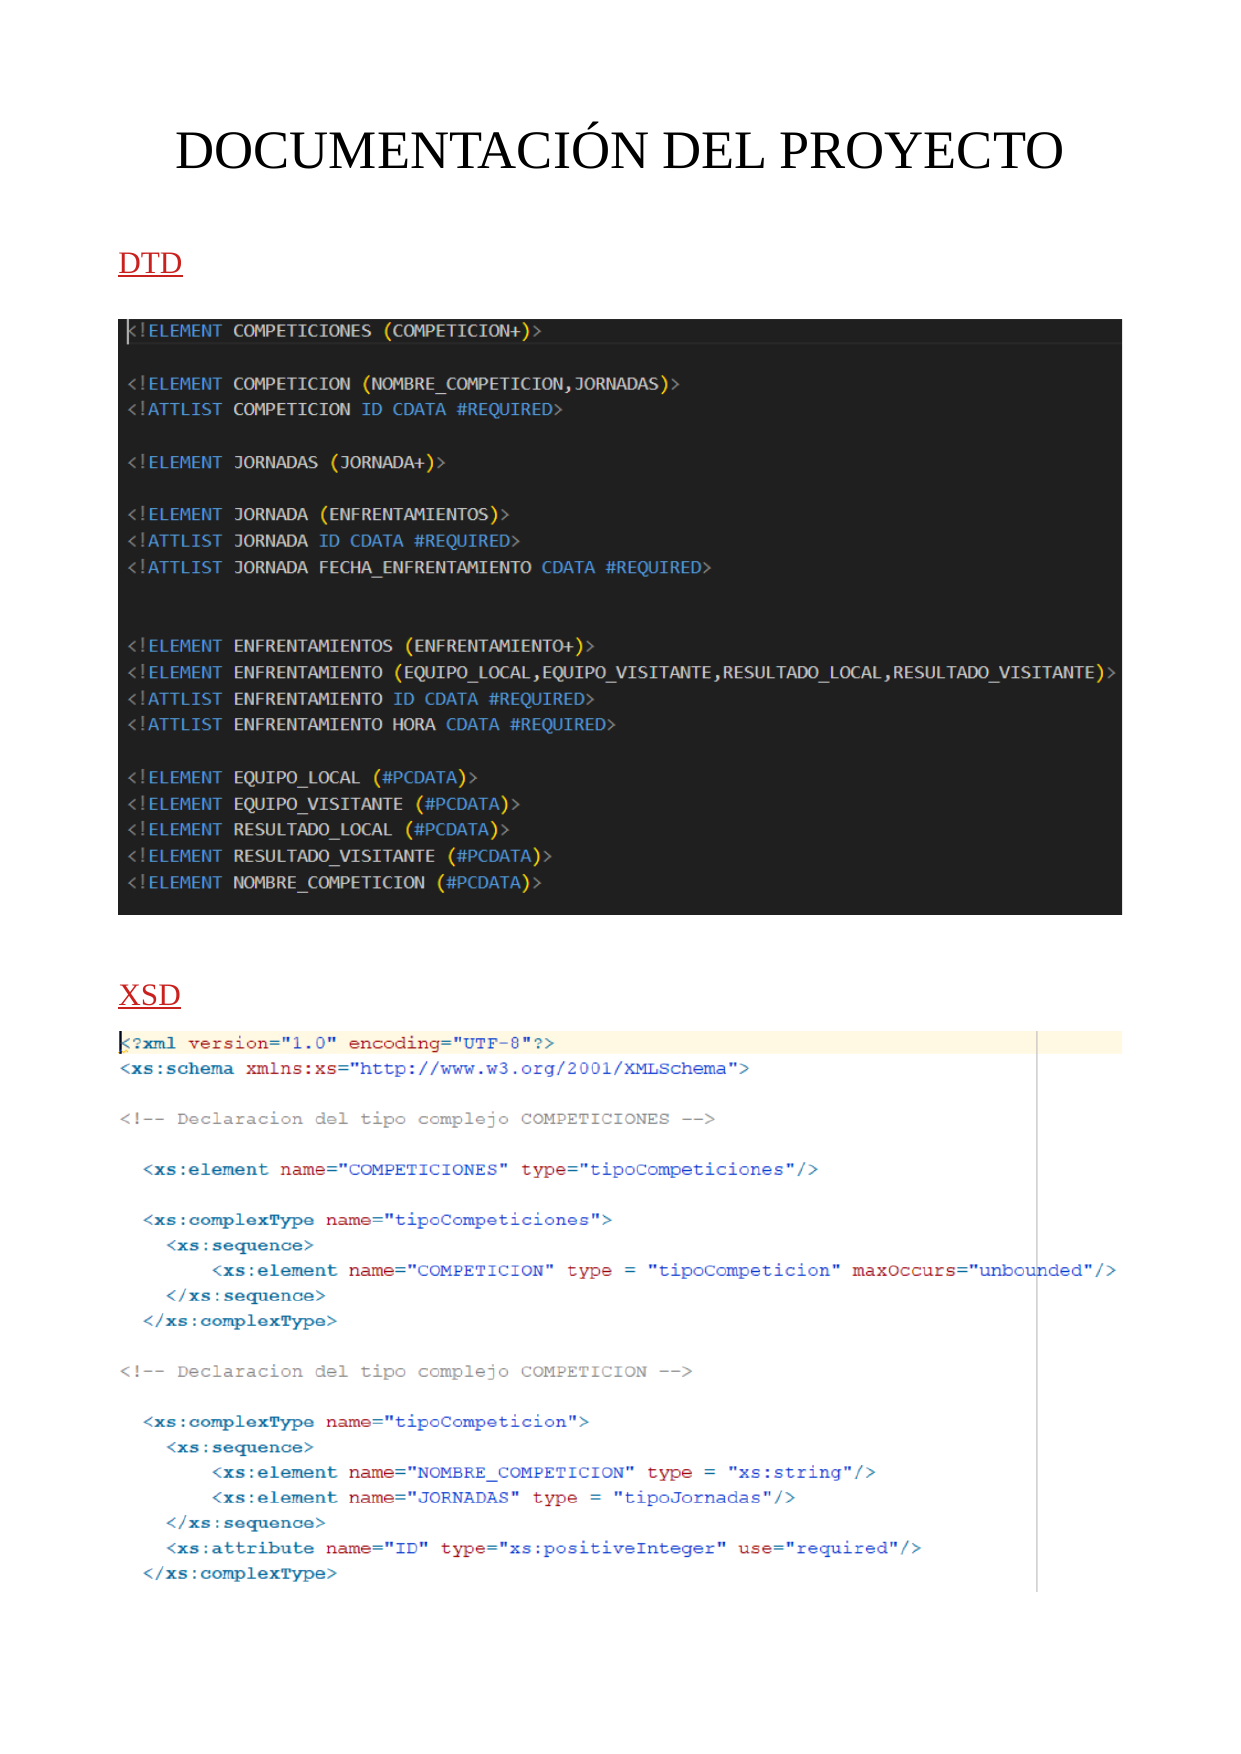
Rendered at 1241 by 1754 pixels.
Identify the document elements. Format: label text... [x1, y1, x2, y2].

picture [118, 319, 1123, 915]
picture [118, 1031, 1123, 1592]
text XSD [118, 976, 1122, 1012]
text DTD [118, 244, 1122, 280]
